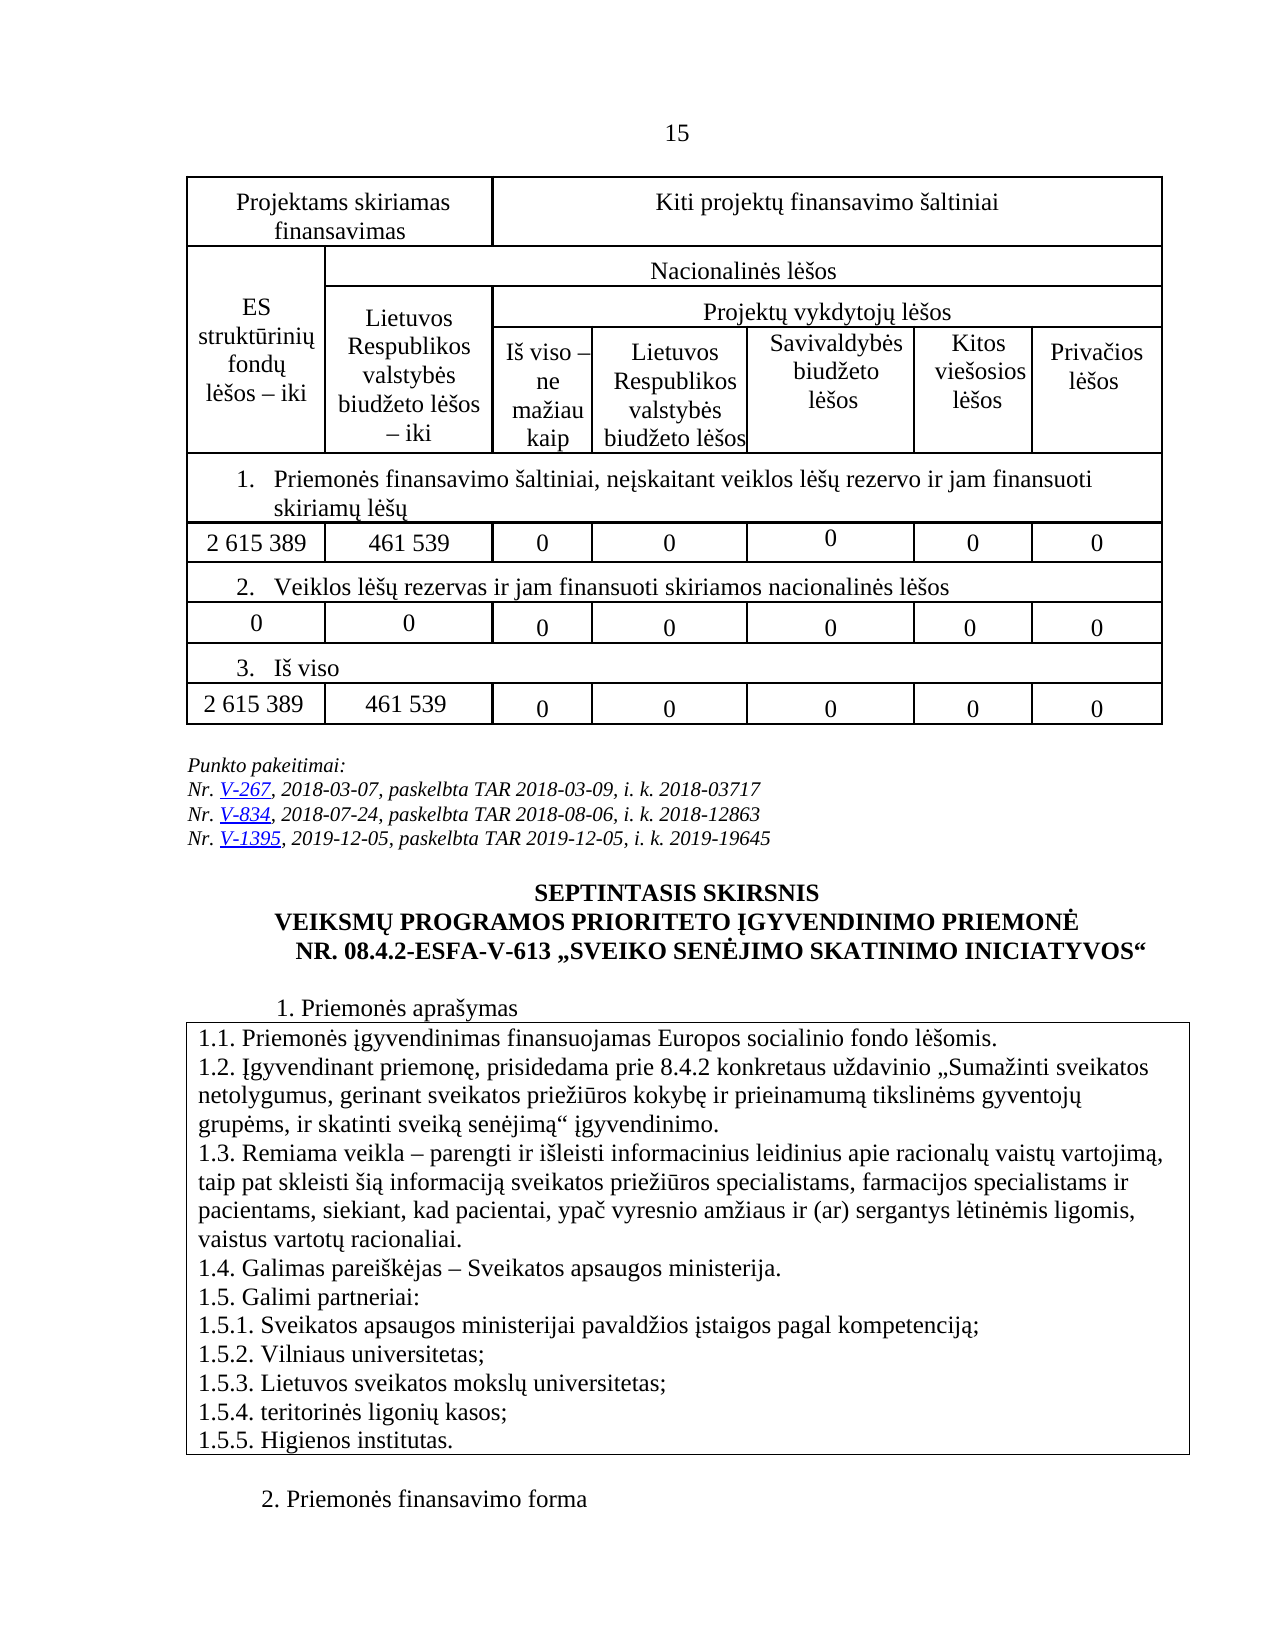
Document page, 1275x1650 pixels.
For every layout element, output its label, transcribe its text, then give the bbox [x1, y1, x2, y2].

table_cell Lietuvos Respublikos valstybės biudžeto lėšos – iki [326, 287, 491, 452]
table_cell 2 615 389 [188, 524, 324, 561]
table_cell Nacionalinės lėšos [326, 247, 1161, 285]
table_cell 0 [593, 603, 746, 642]
table_cell 1. Priemonės finansavimo šaltiniai, neįskaitant veiklos lėšų rezervo ir jam finansuoti skiriamų lėšų [188, 454, 1161, 521]
text Nr. V-1395, 2019-12-05, paskelbta TAR 2019-12-05, i. k. 2019-19645 [187, 826, 1167, 849]
table_cell 0 [748, 524, 913, 561]
table_cell 2. Veiklos lėšų rezervas ir jam finansuoti skiriamos nacionalinės lėšos [188, 563, 1161, 601]
table_cell 2 615 389 [188, 684, 324, 722]
table_cell 0 [188, 603, 324, 642]
table_cell 0 [326, 603, 491, 642]
table_cell 0 [915, 684, 1031, 722]
text SEPTINTASIS SKIRSNIS [187, 878, 1167, 907]
table_header Projektams skiriamas finansavimas [188, 178, 491, 245]
table_cell 3. Iš viso [188, 644, 1161, 682]
table_cell 0 [494, 524, 591, 561]
table_cell 461 539 [326, 524, 491, 561]
text NR. 08.4.2-ESFA-V-613 „SVEIKO SENĖJIMO SKATINIMO INICIATYVOS“ [276, 936, 1167, 964]
table_cell 0 [1033, 684, 1161, 722]
table_cell ES struktūrinių fondų lėšos – iki [188, 247, 324, 452]
text Nr. V-267, 2018-03-07, paskelbta TAR 2018-03-09, i. k. 2018-03717 [187, 777, 1167, 801]
table_cell Lietuvos Respublikos valstybės biudžeto lėšos [593, 328, 746, 452]
table_cell Privačios lėšos [1033, 328, 1161, 452]
table_cell 0 [593, 524, 746, 561]
table_cell 0 [1033, 603, 1161, 642]
table_cell 0 [748, 603, 913, 642]
text Nr. V-834, 2018-07-24, paskelbta TAR 2018-08-06, i. k. 2018-12863 [187, 801, 1167, 826]
table_cell 0 [748, 684, 913, 722]
table_header Kiti projektų finansavimo šaltiniai [494, 178, 1161, 245]
table_cell 0 [494, 603, 591, 642]
text Punkto pakeitimai: [187, 753, 1167, 777]
table_cell 461 539 [326, 684, 491, 722]
table_cell 0 [593, 684, 746, 722]
table_cell Kitos viešosios lėšos [915, 328, 1031, 452]
table_cell Savivaldybės biudžeto lėšos [748, 328, 913, 452]
table_cell 0 [1033, 524, 1161, 561]
table_cell 0 [915, 603, 1031, 642]
text VEIKSMŲ PROGRAMOS PRIORITETO ĮGYVENDINIMO PRIEMONĖ [187, 907, 1167, 936]
table_cell Iš viso – ne mažiau kaip [494, 328, 591, 452]
table_header 1.1. Priemonės įgyvendinimas finansuojamas Europos socialinio fondo lėšomis. 1.2. Įgyvendinant priemonę, prisidedama prie 8.4.2 konkretaus uždavinio „Sumažinti sveikatos netolygumus, gerinant sveikatos priežiūros kokybę ir prieinamumą tikslinėms gyventojų grupėms, ir skatinti sveiką senėjimą“ įgyvendinimo. 1.3. Remiama veikla – parengti ir išleisti informacinius leidinius apie racionalų vaistų vartojimą, taip pat skleisti šią informaciją sveikatos priežiūros specialistams, farmacijos specialistams ir pacientams, siekiant, kad pacientai, ypač vyresnio amžiaus ir (ar) sergantys lėtinėmis ligomis, vaistus vartotų racionaliai. 1.4. Galimas pareiškėjas – Sveikatos apsaugos ministerija. 1.5. Galimi partneriai: 1.5.1. Sveikatos apsaugos ministerijai pavaldžios įstaigos pagal kompetenciją; 1.5.2. Vilniaus universitetas; 1.5.3. Lietuvos sveikatos mokslų universitetas; 1.5.4. teritorinės ligonių kasos; 1.5.5. Higienos institutas. [187, 1023, 1189, 1454]
table_cell Projektų vykdytojų lėšos [494, 287, 1161, 326]
text 2. Priemonės finansavimo forma [261, 1484, 1167, 1513]
table_cell 0 [494, 684, 591, 722]
table_cell 0 [915, 524, 1031, 561]
text 1. Priemonės aprašymas [187, 993, 1167, 1022]
